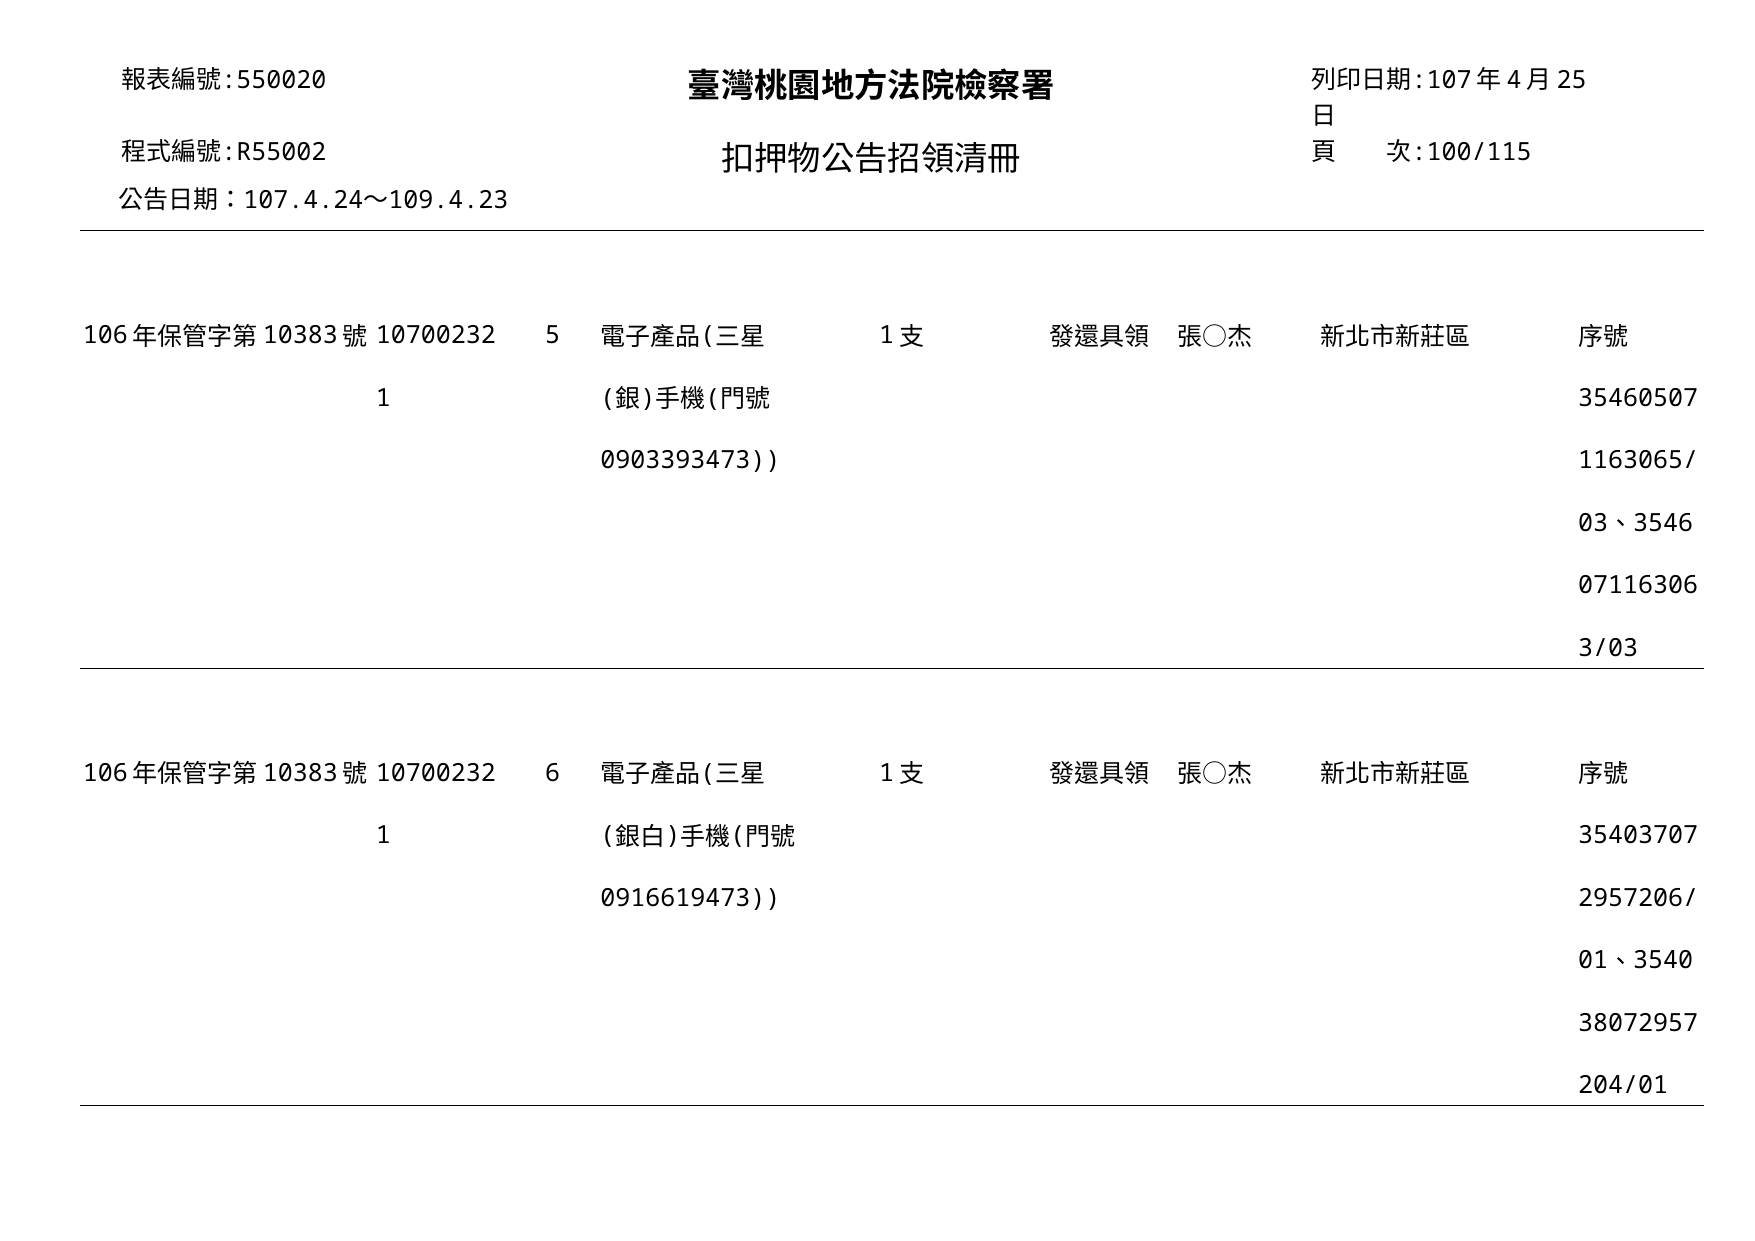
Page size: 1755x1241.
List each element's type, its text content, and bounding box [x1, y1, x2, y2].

table_cell 6 [507, 669, 597, 1105]
table_cell 序號354037072957206/01、354038072957204/01 [1575, 669, 1704, 1105]
table_cell 新北市新莊區 [1317, 231, 1575, 667]
table_cell 序號354605071163065/03、3546071163063/03 [1575, 231, 1704, 667]
table_cell 發還具領 [1046, 669, 1175, 1105]
table_cell 電子產品(三星(銀白)手機(門號0916619473)) [597, 669, 807, 1105]
table_cell 107002321 [373, 231, 507, 667]
table_cell 106年保管字第10383號 [80, 669, 373, 1105]
table_cell 106年保管字第10383號 [80, 231, 373, 667]
table_cell 電子產品(三星(銀)手機(門號0903393473)) [597, 231, 807, 667]
table_cell 5 [507, 231, 597, 667]
table_cell [927, 231, 1046, 667]
table_cell 1支 [808, 231, 927, 667]
table_cell 張○杰 [1175, 231, 1317, 667]
table_cell 張○杰 [1175, 669, 1317, 1105]
table_cell 新北市新莊區 [1317, 669, 1575, 1105]
table_cell 1支 [808, 669, 927, 1105]
table_cell 107002321 [373, 669, 507, 1105]
table_cell 發還具領 [1046, 231, 1175, 667]
table_cell [927, 669, 1046, 1105]
